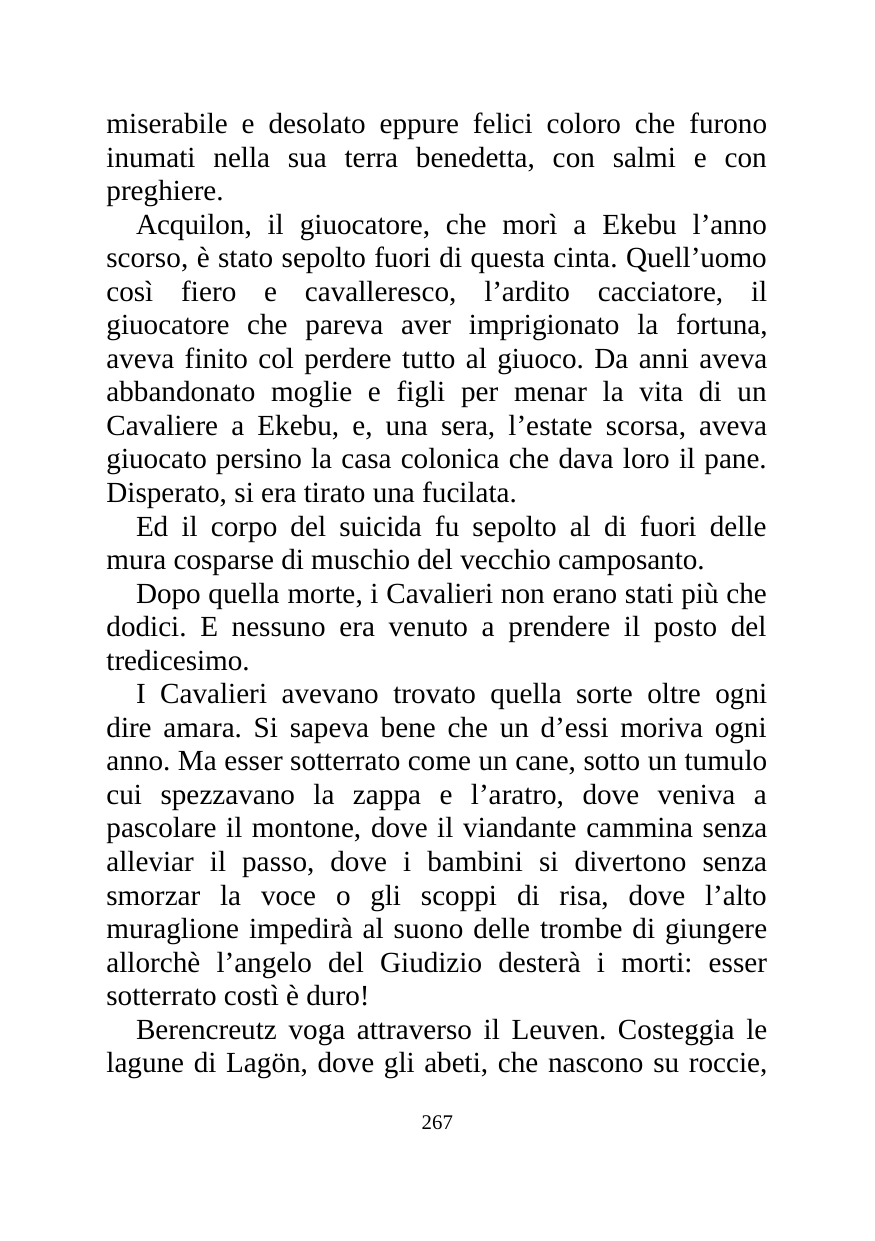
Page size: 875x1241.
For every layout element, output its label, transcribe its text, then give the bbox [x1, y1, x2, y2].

text Acquilon, il giuocatore, che morì a Ekebu l’anno scorso, è stato sepolto fuori di questa cinta. Quell’uomo così fiero e cavalleresco, l’ardito cacciatore, il giuocatore che pareva aver imprigionato la fortuna, aveva finito col perdere tutto al giuoco. Da anni aveva abbandonato moglie e figli per menar la vita di un Cavaliere a Ekebu, e, una sera, l’estate scorsa, aveva giuocato persino la casa colonica che dava loro il pane. Disperato, si era tirato una fucilata. [106, 207, 768, 509]
text I Cavalieri avevano trovato quella sorte oltre ogni dire amara. Si sapeva bene che un d’essi moriva ogni anno. Ma esser sotterrato come un cane, sotto un tumulo cui spezzavano la zappa e l’aratro, dove veniva a pascolare il montone, dove il viandante cammina senza alleviar il passo, dove i bambini si divertono senza smorzar la voce o gli scoppi di risa, dove l’alto muraglione impedirà al suono delle trombe di giungere allorchè l’angelo del Giudizio desterà i morti: esser sotterrato costì è duro! [106, 676, 768, 1012]
text miserabile e desolato eppure felici coloro che furono inumati nella sua terra benedetta, con salmi e con preghiere. [106, 106, 768, 207]
text Berencreutz voga attraverso il Leuven. Costeggia le lagune di Lagön, dove gli abeti, che nascono su roccie, [106, 1012, 768, 1079]
text Dopo quella morte, i Cavalieri non erano stati più che dodici. E nessuno era venuto a prendere il posto del tredicesimo. [106, 576, 768, 676]
text Ed il corpo del suicida fu sepolto al di fuori delle mura cosparse di muschio del vecchio camposanto. [106, 509, 768, 576]
